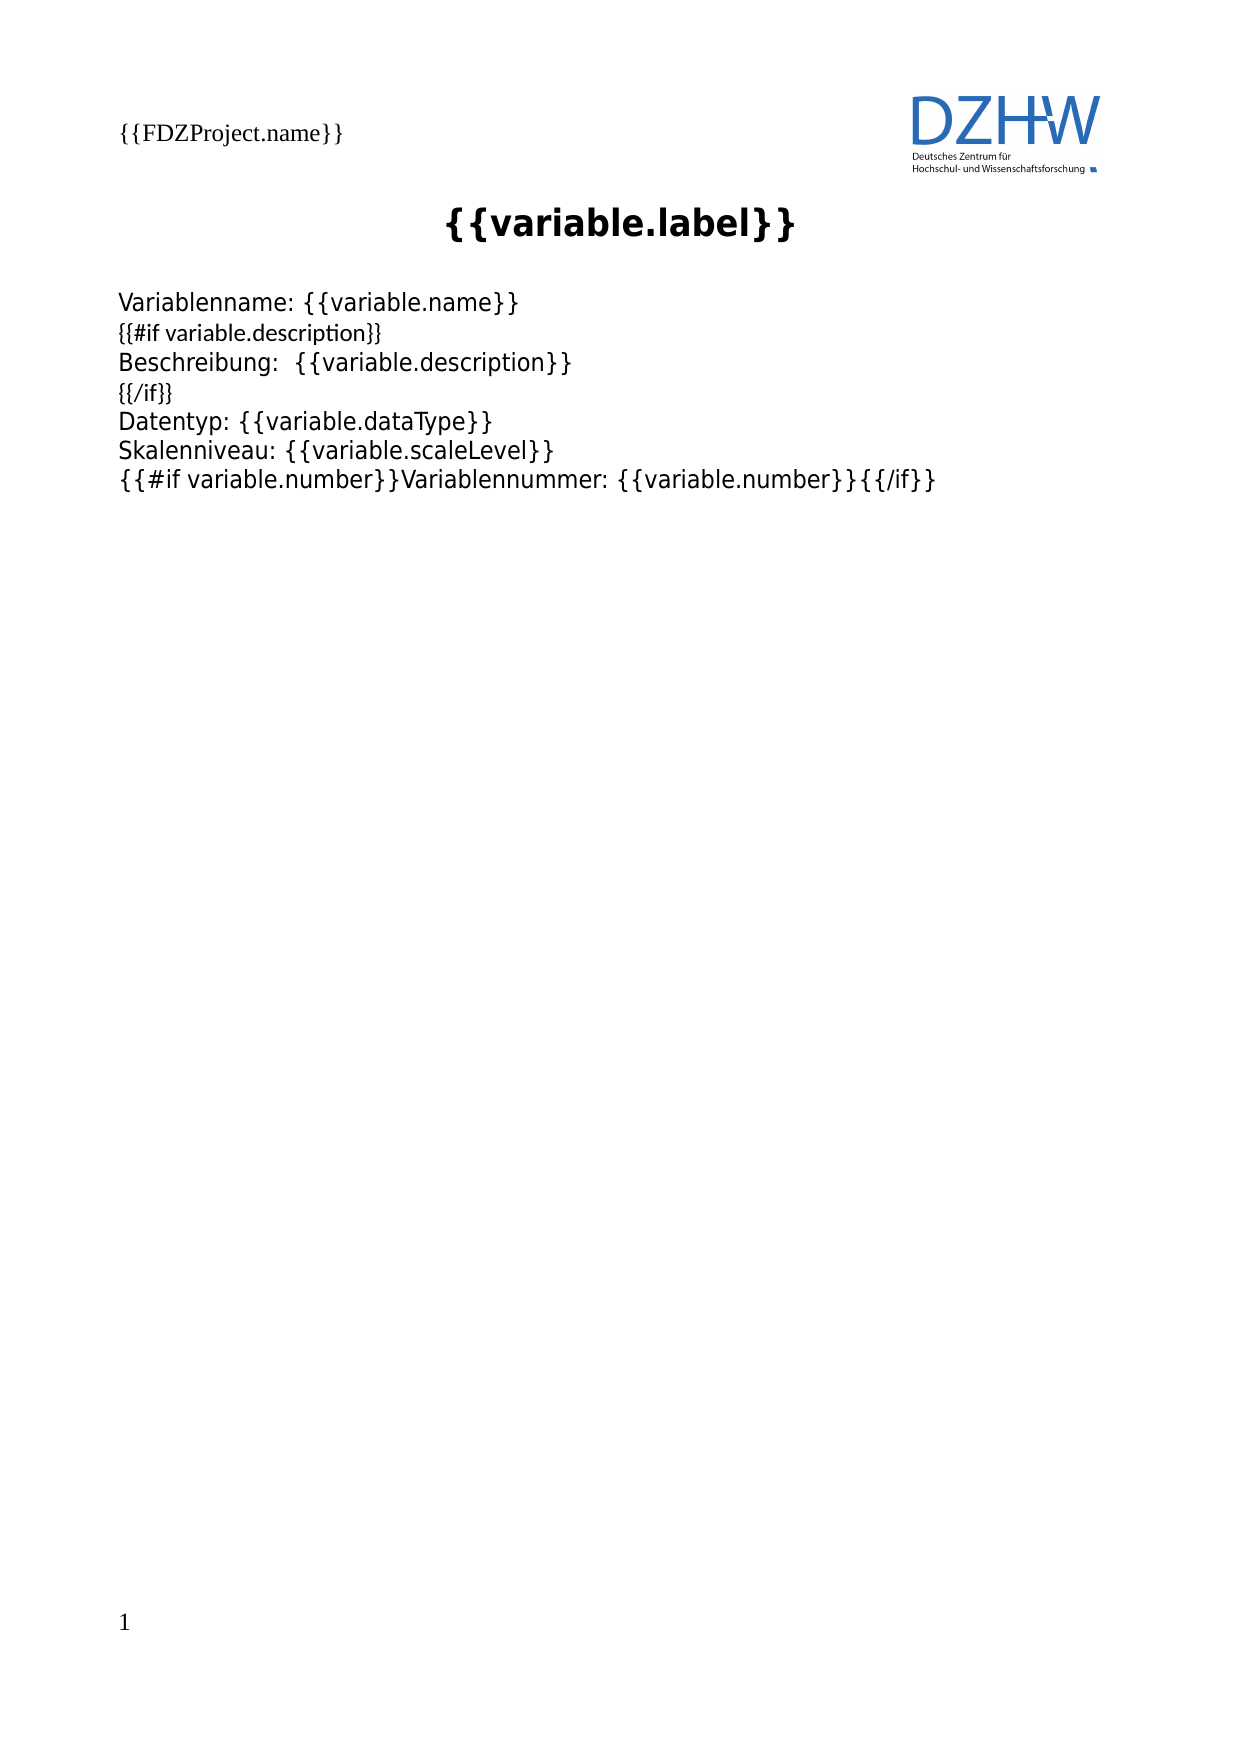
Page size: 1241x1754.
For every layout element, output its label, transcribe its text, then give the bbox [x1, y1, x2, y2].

text Variablenname: {{variable.name}} [118, 288, 1122, 317]
text {{#if variable.description}} [118, 317, 1122, 348]
text Datentyp: {{variable.dataType}} [118, 407, 1122, 437]
text Beschreibung: {{variable.description}} [118, 348, 1122, 377]
subtitle {{variable.label}} [118, 201, 1122, 245]
text Skalenniveau: {{variable.scaleLevel}} [118, 437, 1122, 466]
picture [911, 93, 1102, 176]
text {{#if variable.number}}Variablennummer: {{variable.number}}{{/if}} [118, 466, 1122, 495]
text {{/if}} [118, 377, 1122, 407]
